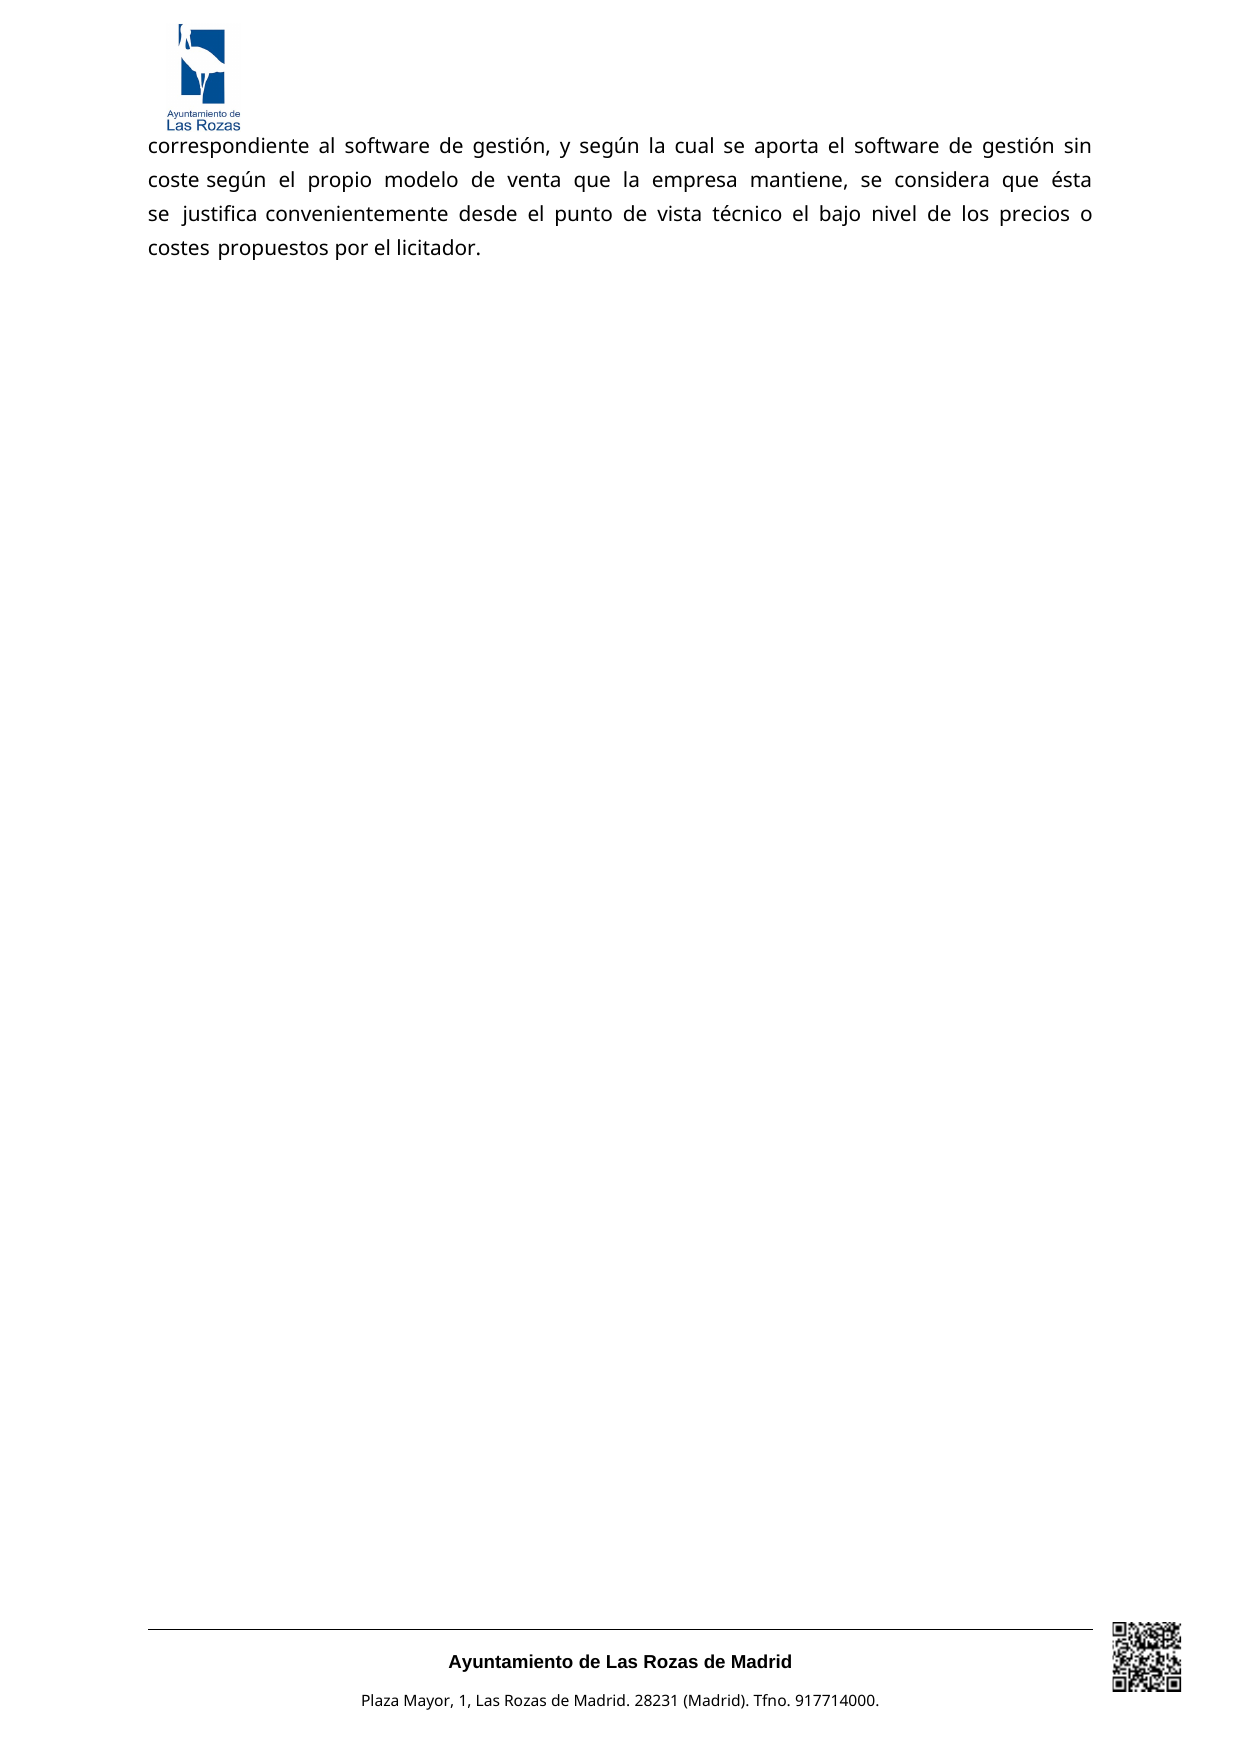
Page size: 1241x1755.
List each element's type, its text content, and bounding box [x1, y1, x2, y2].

text correspondiente al software de gestión, y según la cual se aporta el software de gestión sin coste según el propio modelo de venta que la empresa mantiene, se considera que ésta se justifica convenientemente desde el punto de vista técnico el bajo nivel de los precios o costes propuestos por el licitador. [148, 131, 1093, 262]
